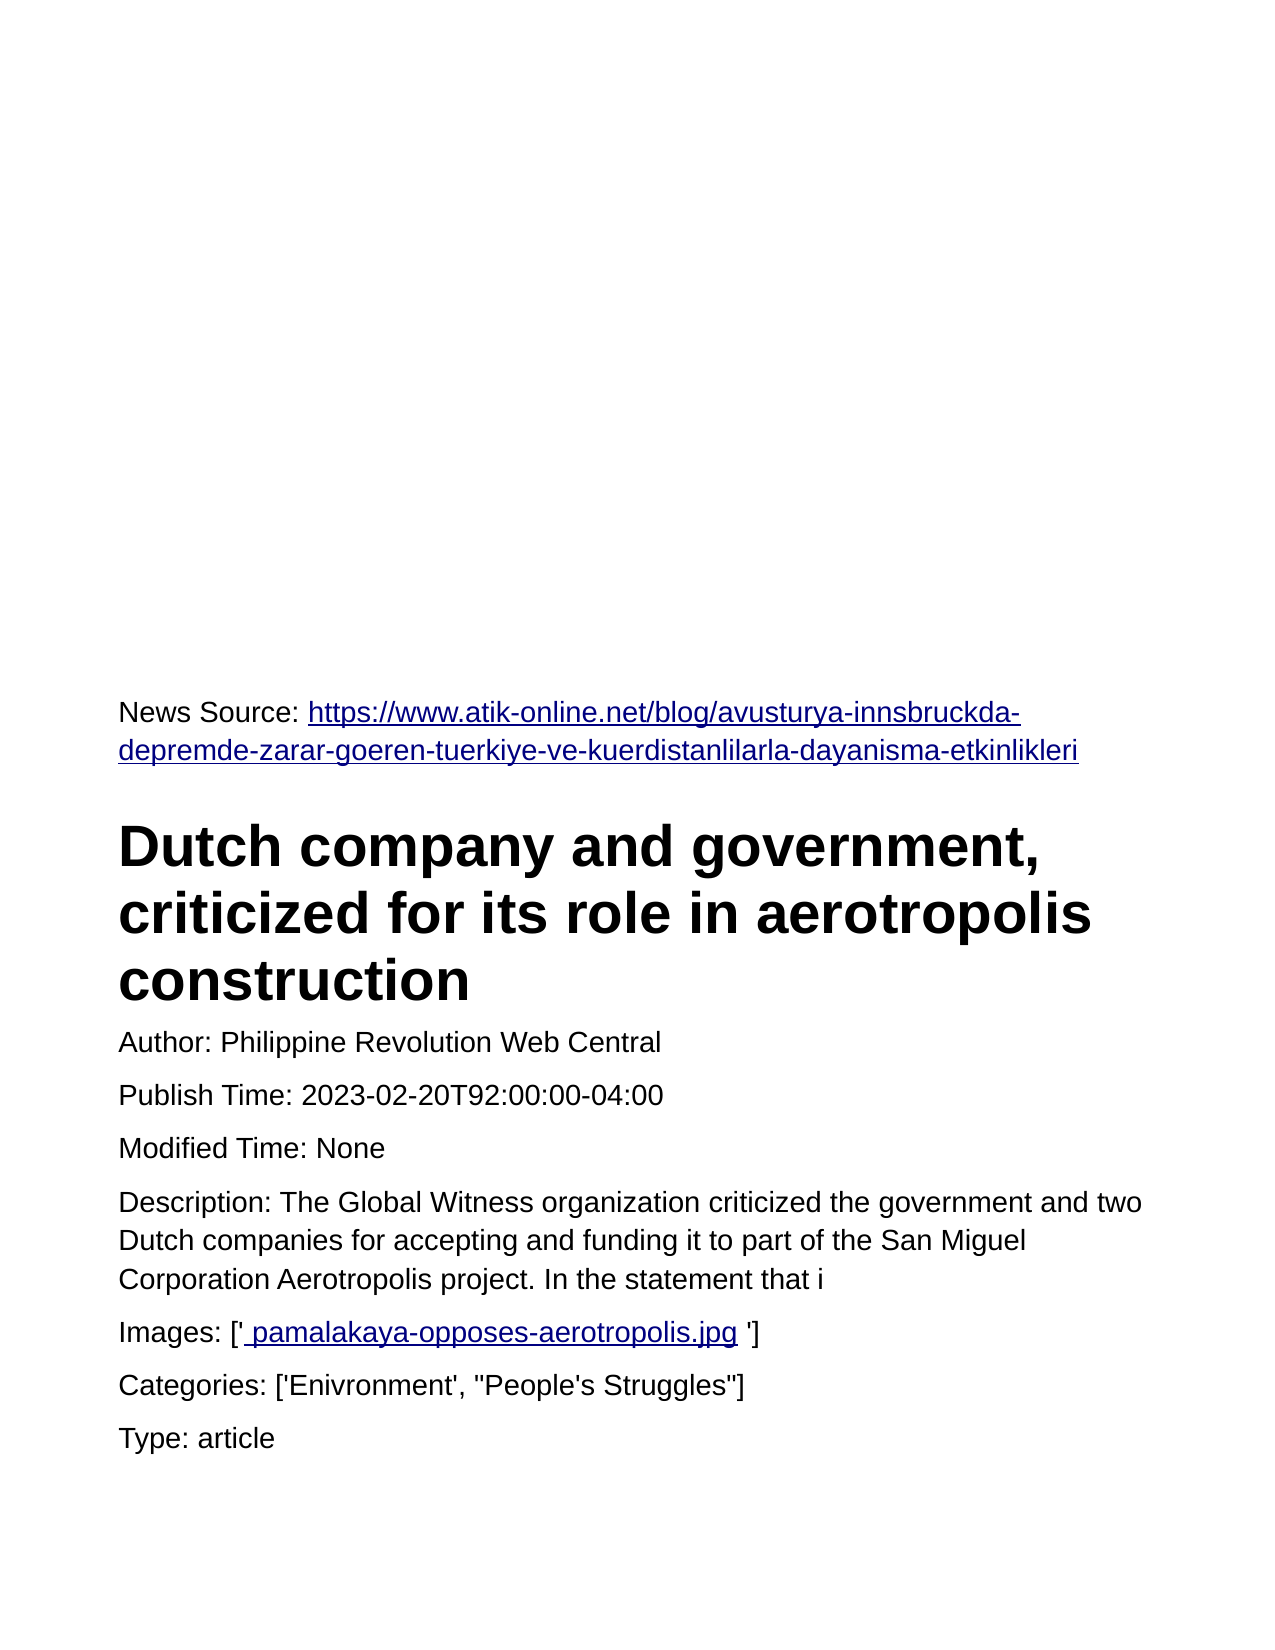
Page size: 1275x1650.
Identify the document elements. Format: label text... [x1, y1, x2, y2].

text Description: The Global Witness organization criticized the government and two Dutch companies for accepting and funding it to part of the San Miguel Corporation Aerotropolis project. In the statement that i [118, 1184, 1157, 1295]
text Author: Philippine Revolution Web Central [118, 1025, 1157, 1059]
text Categories: ['Enivronment', "People's Struggles"] [118, 1368, 1157, 1401]
text Modified Time: None [118, 1131, 1157, 1165]
text News Source: https://www.atik-online.net/blog/avusturya-innsbruckda-depremde-zarar-goeren-tuerkiye-ve-kuerdistanlilarla-dayanisma-etkinlikleri [118, 695, 1157, 767]
text Publish Time: 2023-02-20T92:00:00-04:00 [118, 1078, 1157, 1112]
text Images: [' pamalakaya-opposes-aerotropolis.jpg '] [118, 1315, 1157, 1348]
text Type: article [118, 1421, 1157, 1454]
subtitle Dutch company and government, criticized for its role in aerotropolis construction [118, 811, 1157, 1013]
